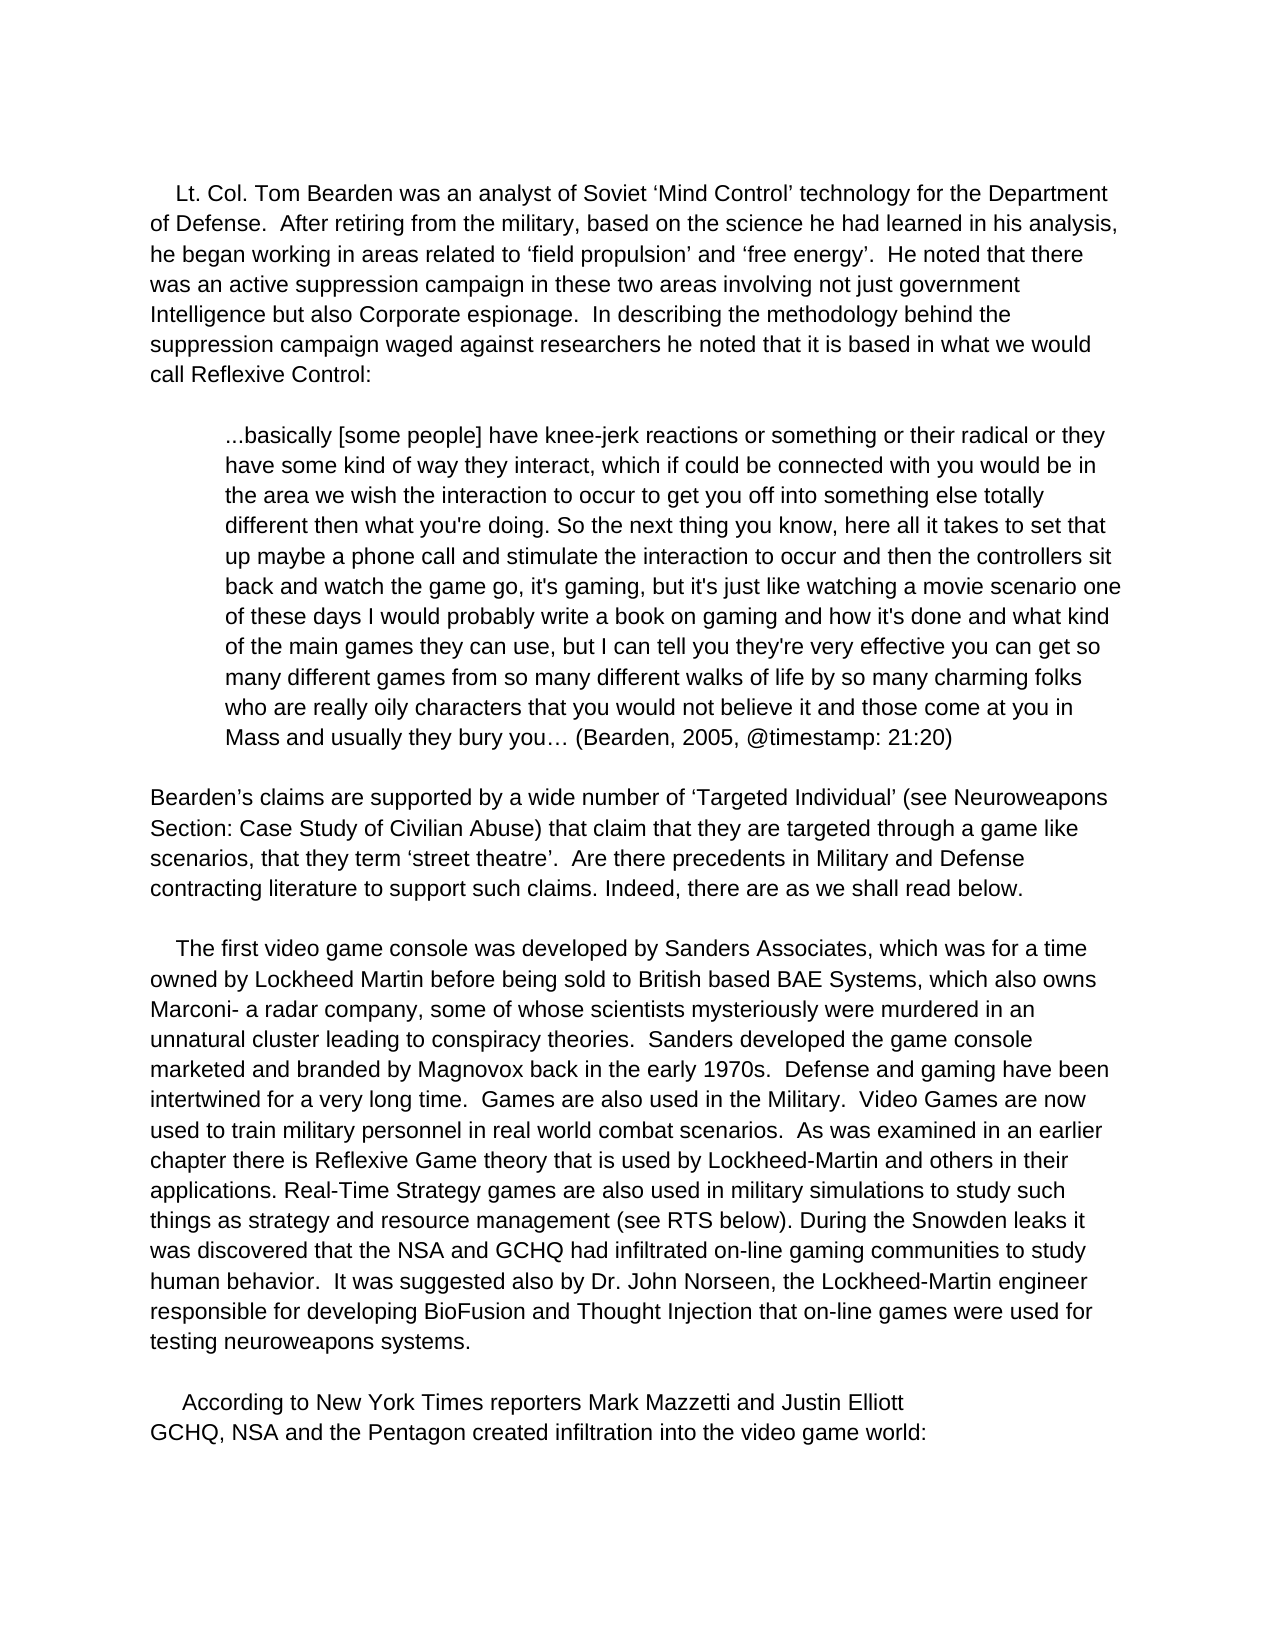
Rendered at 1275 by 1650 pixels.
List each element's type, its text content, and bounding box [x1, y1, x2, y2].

text ...basically [some people] have knee-jerk reactions or something or their radical or they have some kind of way they interact, which if could be connected with you would be in the area we wish the interaction to occur to get you off into something else totally different then what you're doing. So the next thing you know, here all it takes to set that up maybe a phone call and stimulate the interaction to occur and then the controllers sit back and watch the game go, it's gaming, but it's just like watching a movie scenario one of these days I would probably write a book on gaming and how it's done and what kind of the main games they can use, but I can tell you they're very effective you can get so many different games from so many different walks of life by so many charming folks who are really oily characters that you would not believe it and those come at you in Mass and usually they bury you… (Bearden, 2005, @timestamp: 21:20) [225, 422, 1125, 750]
text ​ Lt. Col. Tom Bearden was an analyst of Soviet ‘Mind Control’ technology for the Department of Defense. After retiring from the military, based on the science he had learned in his analysis, he began working in areas related to ‘field propulsion’ and ‘free energy’. He noted that there was an active suppression campaign in these two areas involving not just government Intelligence but also Corporate espionage. In describing the methodology behind the suppression campaign waged against researchers he noted that it is based in what we would call Reflexive Control: [150, 150, 1125, 388]
text Bearden’s claims are supported by a wide number of ‘Targeted Individual’ (see Neuroweapons Section: Case Study of Civilian Abuse) that claim that they are targeted through a game like scenarios, that they term ‘street theatre’. Are there precedents in Military and Defense contracting literature to support such claims. Indeed, there are as we shall read below. [150, 784, 1125, 901]
text The first video game console was developed by Sanders Associates, which was for a time owned by Lockheed Martin before being sold to British based BAE Systems, which also owns Marconi- a radar company, some of whose scientists mysteriously were murdered in an unnatural cluster leading to conspiracy theories. Sanders developed the game console marketed and branded by Magnovox back in the early 1970s. Defense and gaming have been intertwined for a very long time. Games are also used in the Military. Video Games are now used to train military personnel in real world combat scenarios. As was examined in an earlier chapter there is Reflexive Game theory that is used by Lockheed-Martin and others in their applications. Real-Time Strategy games are also used in military simulations to study such things as strategy and resource management (see RTS below). During the Snowden leaks it was discovered that the NSA and GCHQ had infiltrated on-line gaming communities to study human behavior. It was suggested also by Dr. John Norseen, the Lockheed-Martin engineer responsible for developing BioFusion and Thought Injection that on-line games were used for testing neuroweapons systems. [150, 935, 1125, 1385]
text According to New York Times reporters Mark Mazzetti and Justin Elliott GCHQ, NSA and the Pentagon created infiltration into the video game world: [150, 1388, 1125, 1445]
